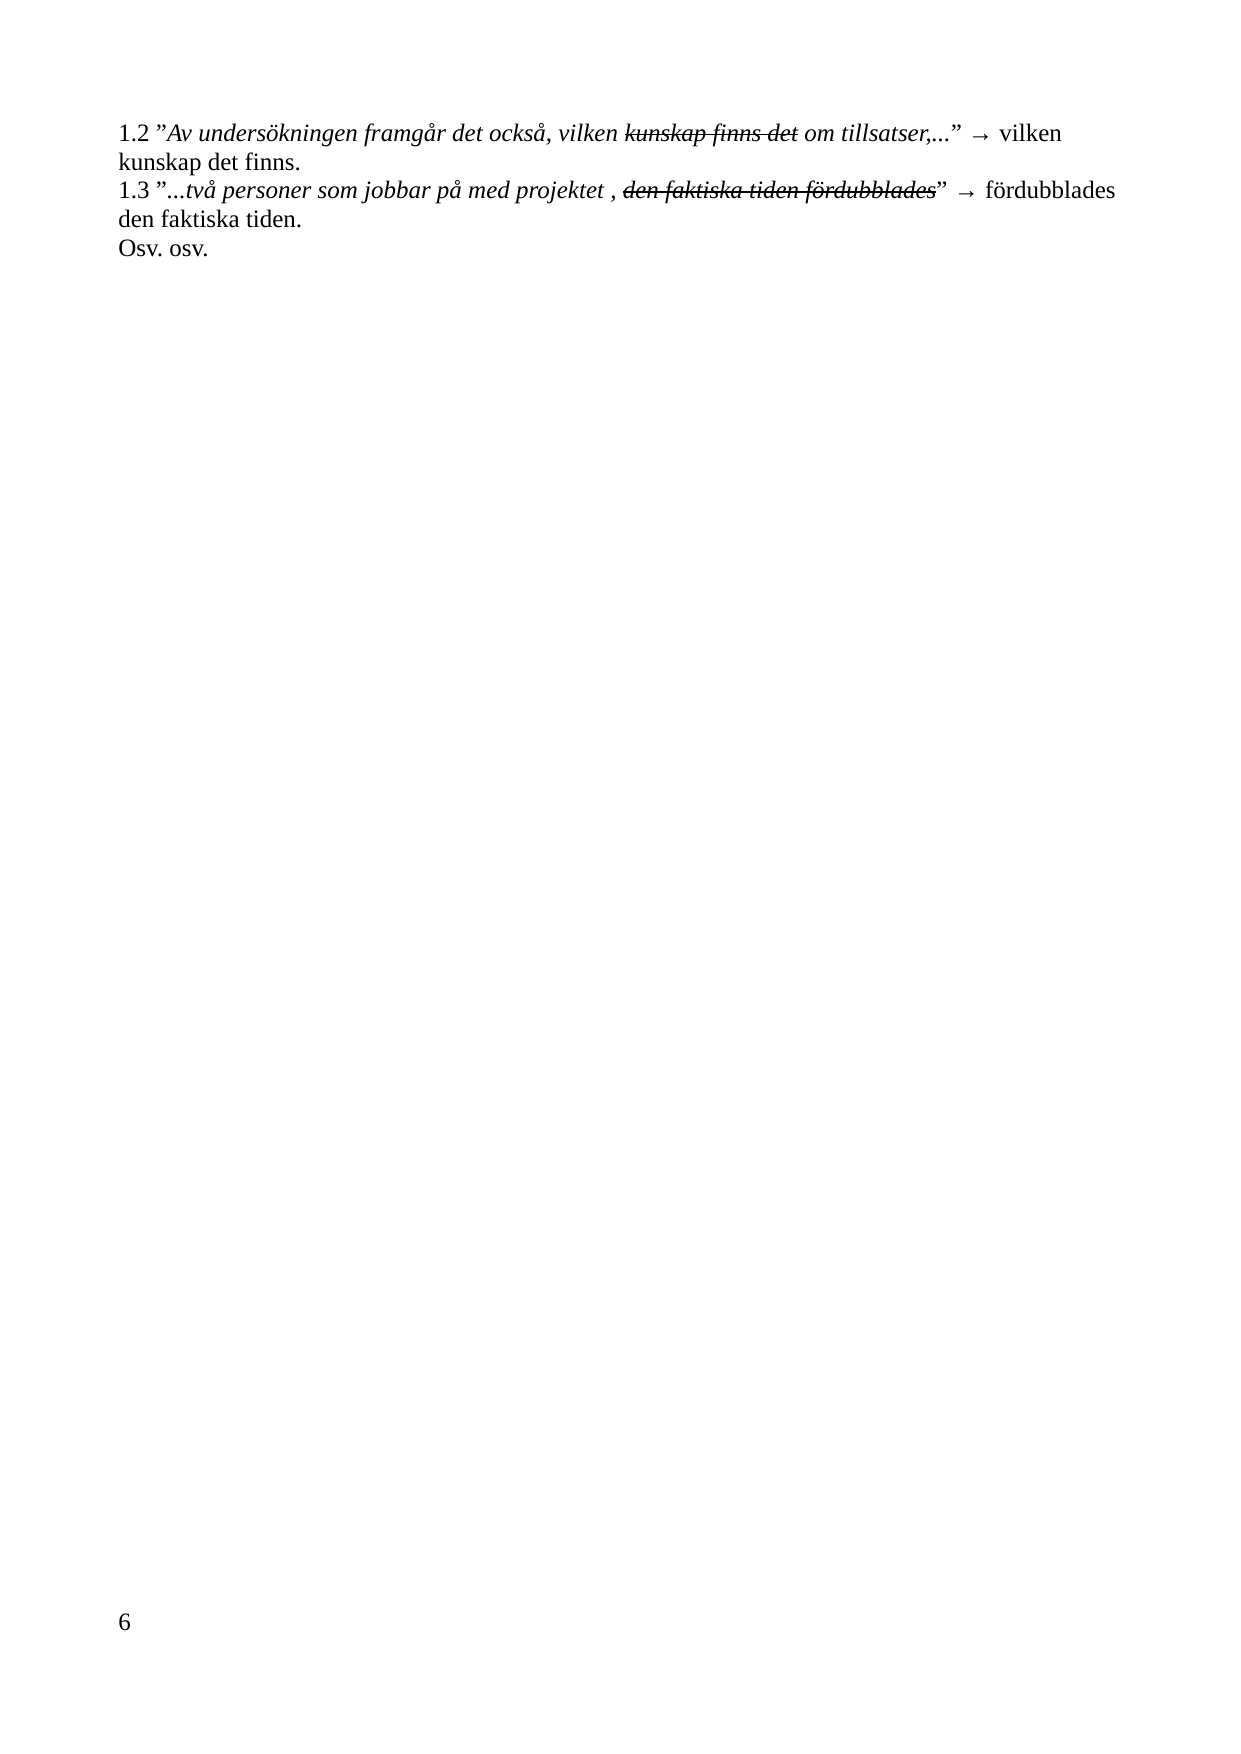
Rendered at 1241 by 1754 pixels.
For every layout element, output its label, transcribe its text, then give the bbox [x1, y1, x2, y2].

text Osv. osv. [118, 233, 1122, 262]
text 1.2 ”Av undersökningen framgår det också, vilken kunskap finns det om tillsatser,...” → vilken kunskap det finns. [118, 118, 1122, 176]
text 1.3 ”...två personer som jobbar på med projektet , den faktiska tiden fördubblades” → fördubblades den faktiska tiden. [118, 176, 1122, 233]
